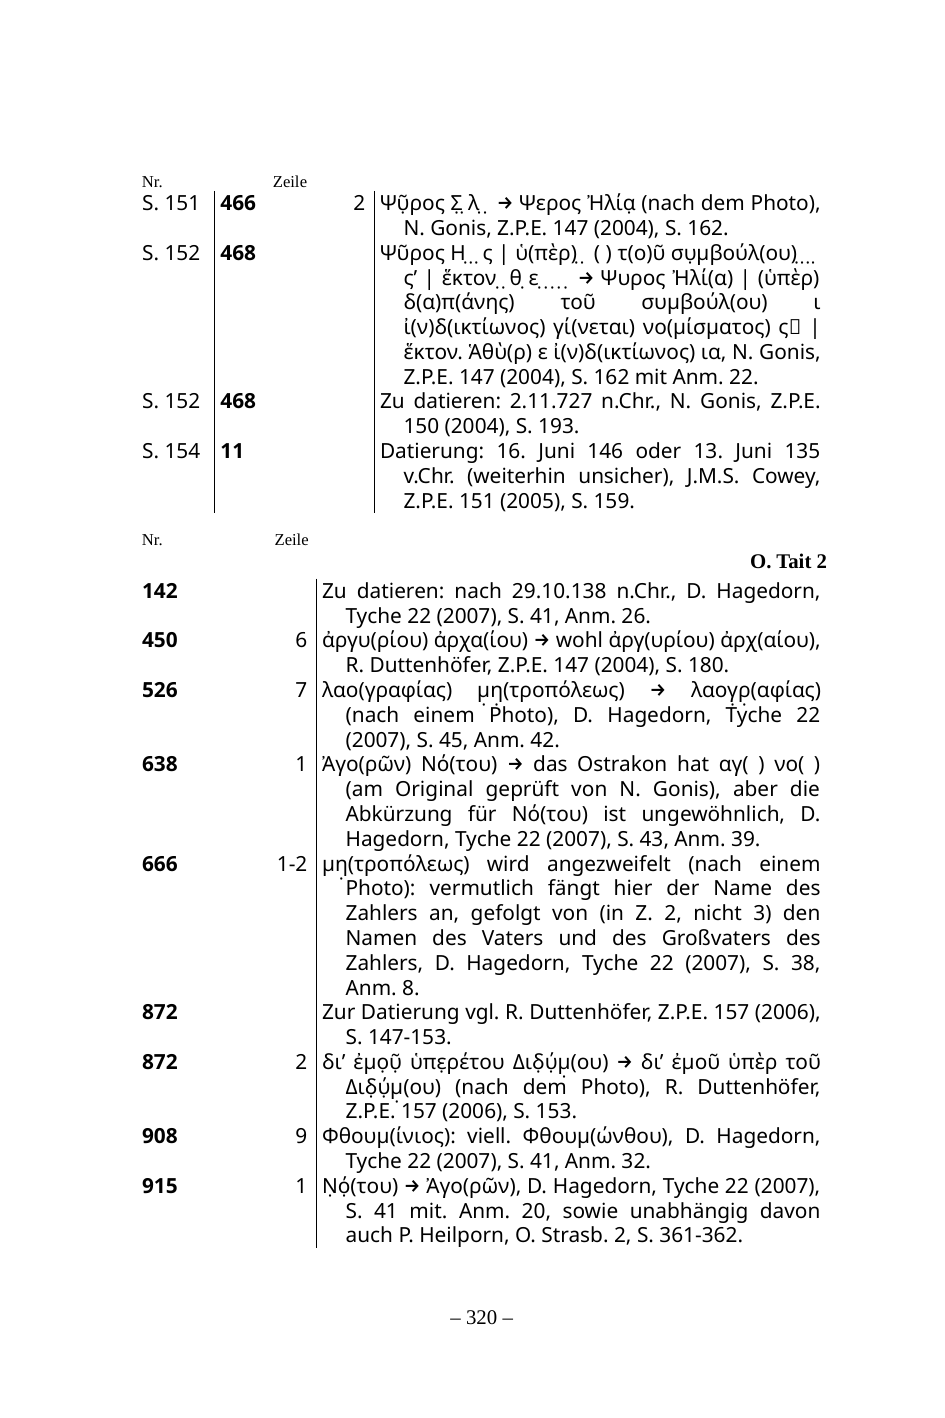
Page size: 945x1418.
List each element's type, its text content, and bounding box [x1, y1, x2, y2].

table_cell S. 152 [136, 389, 214, 439]
table_cell 11 [215, 439, 319, 513]
table_cell [319, 240, 374, 389]
table_cell 7 [224, 678, 316, 752]
table_cell Φθουμ(ίνιος): viell. Φθουμ(ώνθου), D. Hagedorn, Tyche 22 (2007), S. 41, Anm. 32. [317, 1124, 827, 1173]
table_cell 1-2 [224, 851, 316, 1000]
table_cell 2 [224, 1050, 316, 1124]
table_cell [319, 389, 374, 439]
table_cell [224, 1000, 316, 1049]
table_header [224, 579, 316, 628]
table_cell 1 [224, 752, 316, 851]
table_cell 638 [136, 752, 224, 851]
table_cell S. 151 [136, 191, 214, 240]
table_cell Ψῦ̣ρος Σ̣ ̣λ ̣ ̣ → Ψερος Ἠλία̣ (nach dem Photo), N. Gonis, Z.P.E. 147 (2004), S. 162. [375, 191, 827, 240]
table_cell 872 [136, 1050, 224, 1124]
table_cell Zu datieren: 2.11.727 n.Chr., N. Gonis, Z.P.E. 150 (2004), S. 193. [375, 389, 827, 439]
table_cell 666 [136, 851, 224, 1000]
table_cell 526 [136, 678, 224, 752]
table_cell Datierung: 16. Juni 146 oder 13. Juni 135 v.Chr. (weiterhin unsicher), J.M.S. Cowey, Z.P.E. 151 (2005), S. 159. [375, 439, 827, 513]
table_cell 2 [319, 191, 374, 240]
table_cell 915 [136, 1174, 224, 1248]
table_cell 6 [224, 628, 316, 678]
table_cell 450 [136, 628, 224, 678]
table_cell Ν̣ό̣(του) → Ἀγο(ρῶν), D. Hagedorn, Tyche 22 (2007), S. 41 mit. Anm. 20, sowie unabhängig davon auch P. Heilporn, O. Strasb. 2, S. 361-362. [317, 1174, 827, 1248]
table_cell 468 [215, 240, 319, 389]
table_cell διʼ ἐμο̣ῦ̣ ὑπε̣ρέτου Διδ̣ύ̣μ̣(ου) → δι’ ἐμοῦ ὑπὲρ τοῦ Διδ̣ύ̣μ̣(ου) (nach dem Photo), R. Duttenhöfer, Z.P.E. 157 (2006), S. 153. [317, 1050, 827, 1124]
table_cell 1 [224, 1174, 316, 1248]
table_cell 872 [136, 1000, 224, 1049]
table_header Zu datieren: nach 29.10.138 n.Chr., D. Hagedorn, Tyche 22 (2007), S. 41, Anm. 26. [317, 579, 827, 628]
table_header 142 [136, 579, 224, 628]
table_cell S. 154 [136, 439, 214, 513]
table_cell ἀργυ(ρίου) ἀρχα(ίου) → wohl ἀργ(υρίου) ἀρχ(αίου), R. Duttenhöfer, Z.P.E. 147 (2004), S. 180. [317, 628, 827, 678]
text Nr. Zeile [136, 529, 827, 548]
subtitle O. Tait 2 [136, 548, 827, 573]
table_cell 466 [215, 191, 319, 240]
table_cell [319, 439, 374, 513]
table_cell λαο(γραφίας) μ̣η̣(τροπόλεως) → λαογ̣ρ̣(αφίας) (nach einem Photo), D. Hagedorn, Tyche 22 (2007), S. 45, Anm. 42. [317, 678, 827, 752]
table_cell Ψῦρος Η ̣ ̣ ̣ς | ὑ(πὲρ) ̣ ̣ ( ) τ(ο)ῦ συ̣μβούλ(ου) ̣ ̣ ̣ ̣ ς’ | ἕκτον ̣ ̣θ ̣ε ̣ ̣ ̣ ̣ ̣ → Ψυρος Ἠλί(α) | (ὑπὲρ) δ(α)π(άνης) τοῦ συμβούλ(ου) ι ἰ(ν)δ(ικτίωνος) γί(νεται) νο(μίσματος) ς | ἕκτον. Ἁθὺ(ρ) ε ἰ(ν)δ(ικτίωνος) ια, N. Gonis, Z.P.E. 147 (2004), S. 162 mit Anm. 22. [375, 240, 827, 389]
table_cell 468 [215, 389, 319, 439]
table_cell 9 [224, 1124, 316, 1173]
table_cell Zur Datierung vgl. R. Duttenhöfer, Z.P.E. 157 (2006), S. 147-153. [317, 1000, 827, 1049]
table_cell Ἀγο(ρῶν) Νό(του) → das Ostrakon hat αγ( ) νο( ) (am Original geprüft von N. Gonis), aber die Abkürzung für Νό(του) ist ungewöhnlich, D. Hagedorn, Tyche 22 (2007), S. 43, Anm. 39. [317, 752, 827, 851]
table_cell S. 152 [136, 240, 214, 389]
table_cell μη̣(τροπόλεως) wird angezweifelt (nach einem Photo): vermutlich fängt hier der Name des Zahlers an, gefolgt von (in Z. 2, nicht 3) den Namen des Vaters und des Großvaters des Zahlers, D. Hagedorn, Tyche 22 (2007), S. 38, Anm. 8. [317, 851, 827, 1000]
table_cell 908 [136, 1124, 224, 1173]
